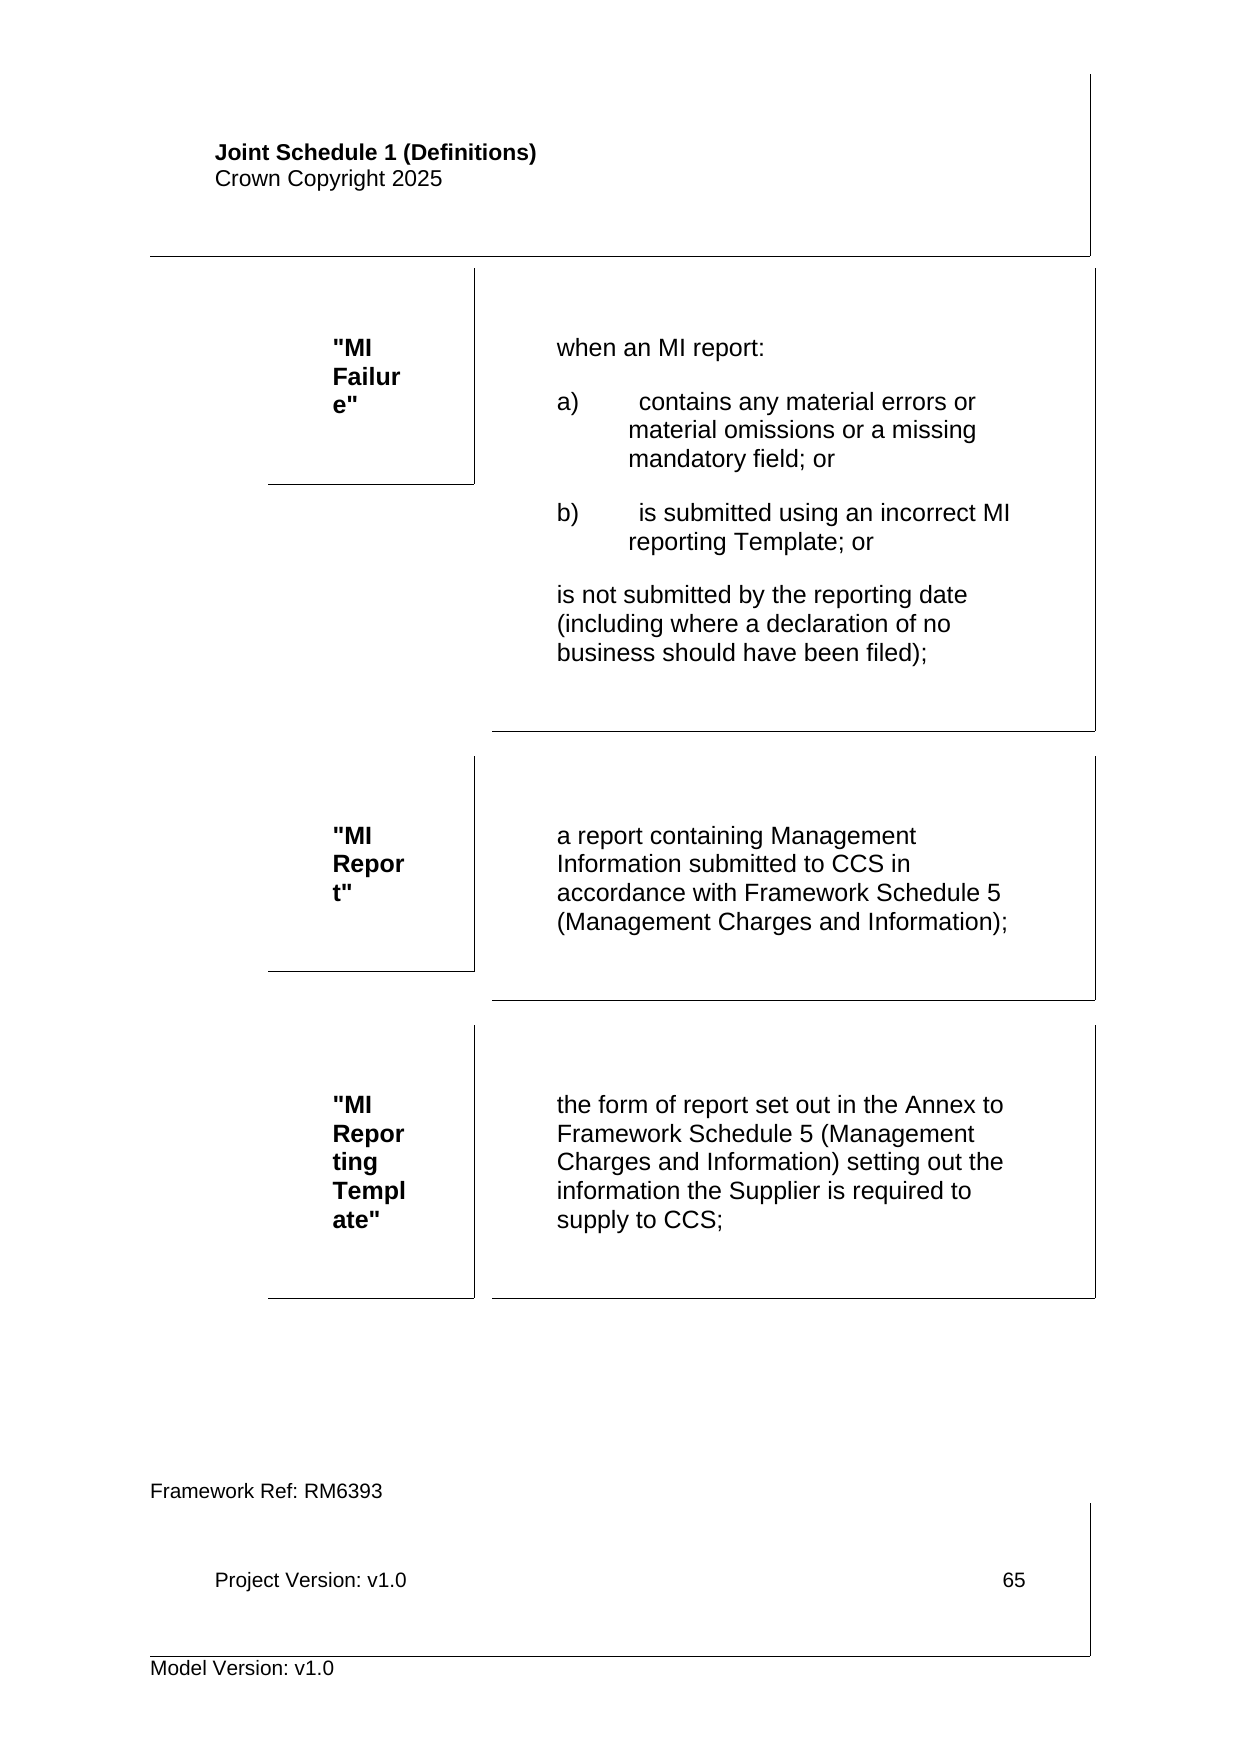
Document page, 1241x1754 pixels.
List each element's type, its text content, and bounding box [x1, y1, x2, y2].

table_cell "MI Report" [268, 744, 474, 971]
table_cell the form of report set out in the Annex to Framework Schedule 5 (Management Charges and Information) setting out the information the Supplier is required to supply to CCS; [474, 1013, 1095, 1311]
table_cell "MI Reporting Template" [268, 1013, 474, 1298]
table_cell a report containing Management Information submitted to CCS in accordance with Framework Schedule 5 (Management Charges and Information); [474, 744, 1095, 1013]
table_cell [268, 1299, 474, 1311]
table_cell [268, 485, 474, 744]
table_cell "MI Failure" [268, 256, 474, 484]
table_cell [268, 972, 474, 1013]
table_cell when an MI report: contains any material errors or material omissions or a missing mandatory field; or is submitted using an incorrect MI reporting Template; or is not submitted by the reporting date (including where a declaration of no business should have been filed); [474, 256, 1095, 744]
